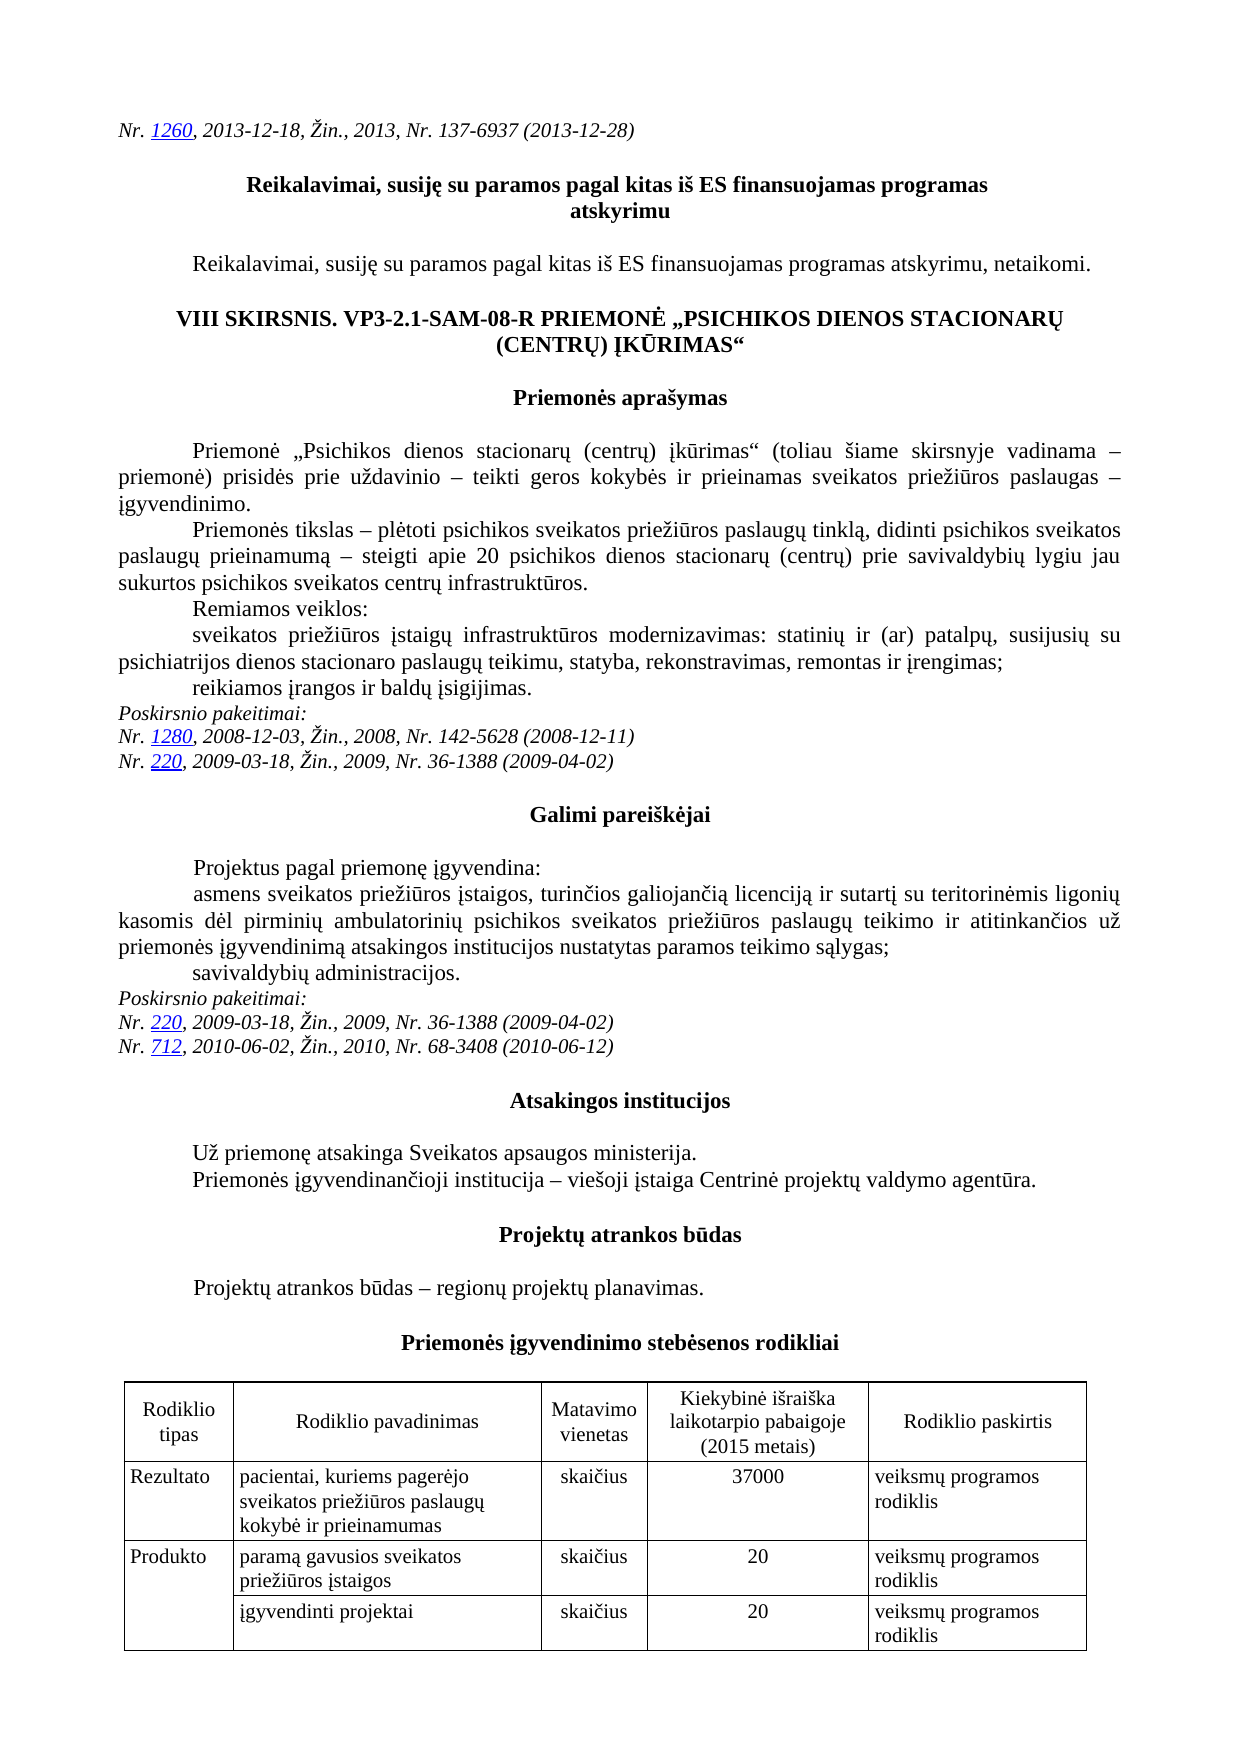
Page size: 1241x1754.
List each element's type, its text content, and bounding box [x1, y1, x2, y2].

text Nr. 1280, 2008-12-03, Žin., 2008, Nr. 142-5628 (2008-12-11) [118, 724, 1122, 748]
text Remiamos veiklos: [118, 595, 1122, 621]
text Priemonė „Psichikos dienos stacionarų (centrų) įkūrimas“ (toliau šiame skirsnyje vadinama – priemonė) prisidės prie uždavinio – teikti geros kokybės ir prieinamas sveikatos priežiūros paslaugas – įgyvendinimo. [118, 437, 1122, 516]
table_cell veiksmų programos rodiklis [869, 1462, 1086, 1539]
text Nr. 712, 2010-06-02, Žin., 2010, Nr. 68-3408 (2010-06-12) [118, 1034, 1122, 1058]
text savivaldybių administracijos. [118, 959, 1122, 986]
text Nr. 1260, 2013-12-18, Žin., 2013, Nr. 137-6937 (2013-12-28) [118, 118, 1122, 142]
table_cell įgyvendinti projektai [234, 1596, 541, 1649]
text asmens sveikatos priežiūros įstaigos, turinčios galiojančią licenciją ir sutartį su teritorinėmis ligonių kasomis dėl pirminių ambulatorinių psichikos sveikatos priežiūros paslaugų teikimo ir atitinkančios už priemonės įgyvendinimą atsakingos institucijos nustatytas paramos teikimo sąlygas; [118, 880, 1122, 959]
text Reikalavimai, susiję su paramos pagal kitas iš ES finansuojamas programas atskyrimu, netaikomi. [118, 250, 1122, 276]
table_cell pacientai, kuriems pagerėjo sveikatos priežiūros paslaugų kokybė ir prieinamumas [234, 1462, 541, 1539]
table_header Matavimo vienetas [542, 1383, 647, 1461]
text Nr. 220, 2009-03-18, Žin., 2009, Nr. 36-1388 (2009-04-02) [118, 1010, 1122, 1034]
table_cell 20 [648, 1596, 868, 1649]
table_cell skaičius [542, 1596, 647, 1649]
table_header Rodiklio paskirtis [869, 1383, 1086, 1461]
text Nr. 220, 2009-03-18, Žin., 2009, Nr. 36-1388 (2009-04-02) [118, 748, 1122, 773]
text Poskirsnio pakeitimai: [118, 700, 1122, 724]
table_cell Rezultato [125, 1462, 233, 1539]
text Projektų atrankos būdas – regionų projektų planavimas. [156, 1274, 1122, 1300]
text Priemonės aprašymas [118, 384, 1122, 411]
text reikiamos įrangos ir baldų įsigijimas. [118, 674, 1122, 700]
text VIII SKIRSNIS. VP3-2.1-SAM-08-R PRIEMONĖ „PSICHIKOS DIENOS STACIONARŲ (CENTRŲ) ĮKŪRIMAS“ [118, 305, 1122, 358]
table_header Kiekybinė išraiška laikotarpio pabaigoje (2015 metais) [648, 1383, 868, 1461]
table_cell skaičius [542, 1541, 647, 1594]
text Priemonės įgyvendinimo stebėsenos rodikliai [118, 1329, 1122, 1355]
table_cell veiksmų programos rodiklis [869, 1541, 1086, 1594]
text Galimi pareiškėjai [118, 801, 1122, 828]
text Reikalavimai, susiję su paramos pagal kitas iš ES finansuojamas programas atskyrimu [118, 171, 1122, 224]
text Priemonės įgyvendinančioji institucija – viešoji įstaiga Centrinė projektų valdymo agentūra. [118, 1166, 1122, 1192]
text Poskirsnio pakeitimai: [118, 986, 1122, 1010]
text Atsakingos institucijos [118, 1087, 1122, 1113]
table_header Rodiklio pavadinimas [234, 1383, 541, 1461]
text Projektų atrankos būdas [118, 1221, 1122, 1247]
text Už priemonę atsakinga Sveikatos apsaugos ministerija. [118, 1139, 1122, 1166]
table_cell skaičius [542, 1462, 647, 1539]
table_cell 37000 [648, 1462, 868, 1539]
table_cell paramą gavusios sveikatos priežiūros įstaigos [234, 1541, 541, 1594]
table_header Rodiklio tipas [125, 1383, 233, 1461]
table_cell 20 [648, 1541, 868, 1594]
text Priemonės tikslas – plėtoti psichikos sveikatos priežiūros paslaugų tinklą, didinti psichikos sveikatos paslaugų prieinamumą – steigti apie 20 psichikos dienos stacionarų (centrų) prie savivaldybių lygiu jau sukurtos psichikos sveikatos centrų infrastruktūros. [118, 516, 1122, 595]
table_cell Produkto [125, 1541, 233, 1649]
text Projektus pagal priemonę įgyvendina: [118, 854, 1122, 880]
table_cell veiksmų programos rodiklis [869, 1596, 1086, 1649]
text sveikatos priežiūros įstaigų infrastruktūros modernizavimas: statinių ir (ar) patalpų, susijusių su psichiatrijos dienos stacionaro paslaugų teikimu, statyba, rekonstravimas, remontas ir įrengimas; [118, 621, 1122, 674]
